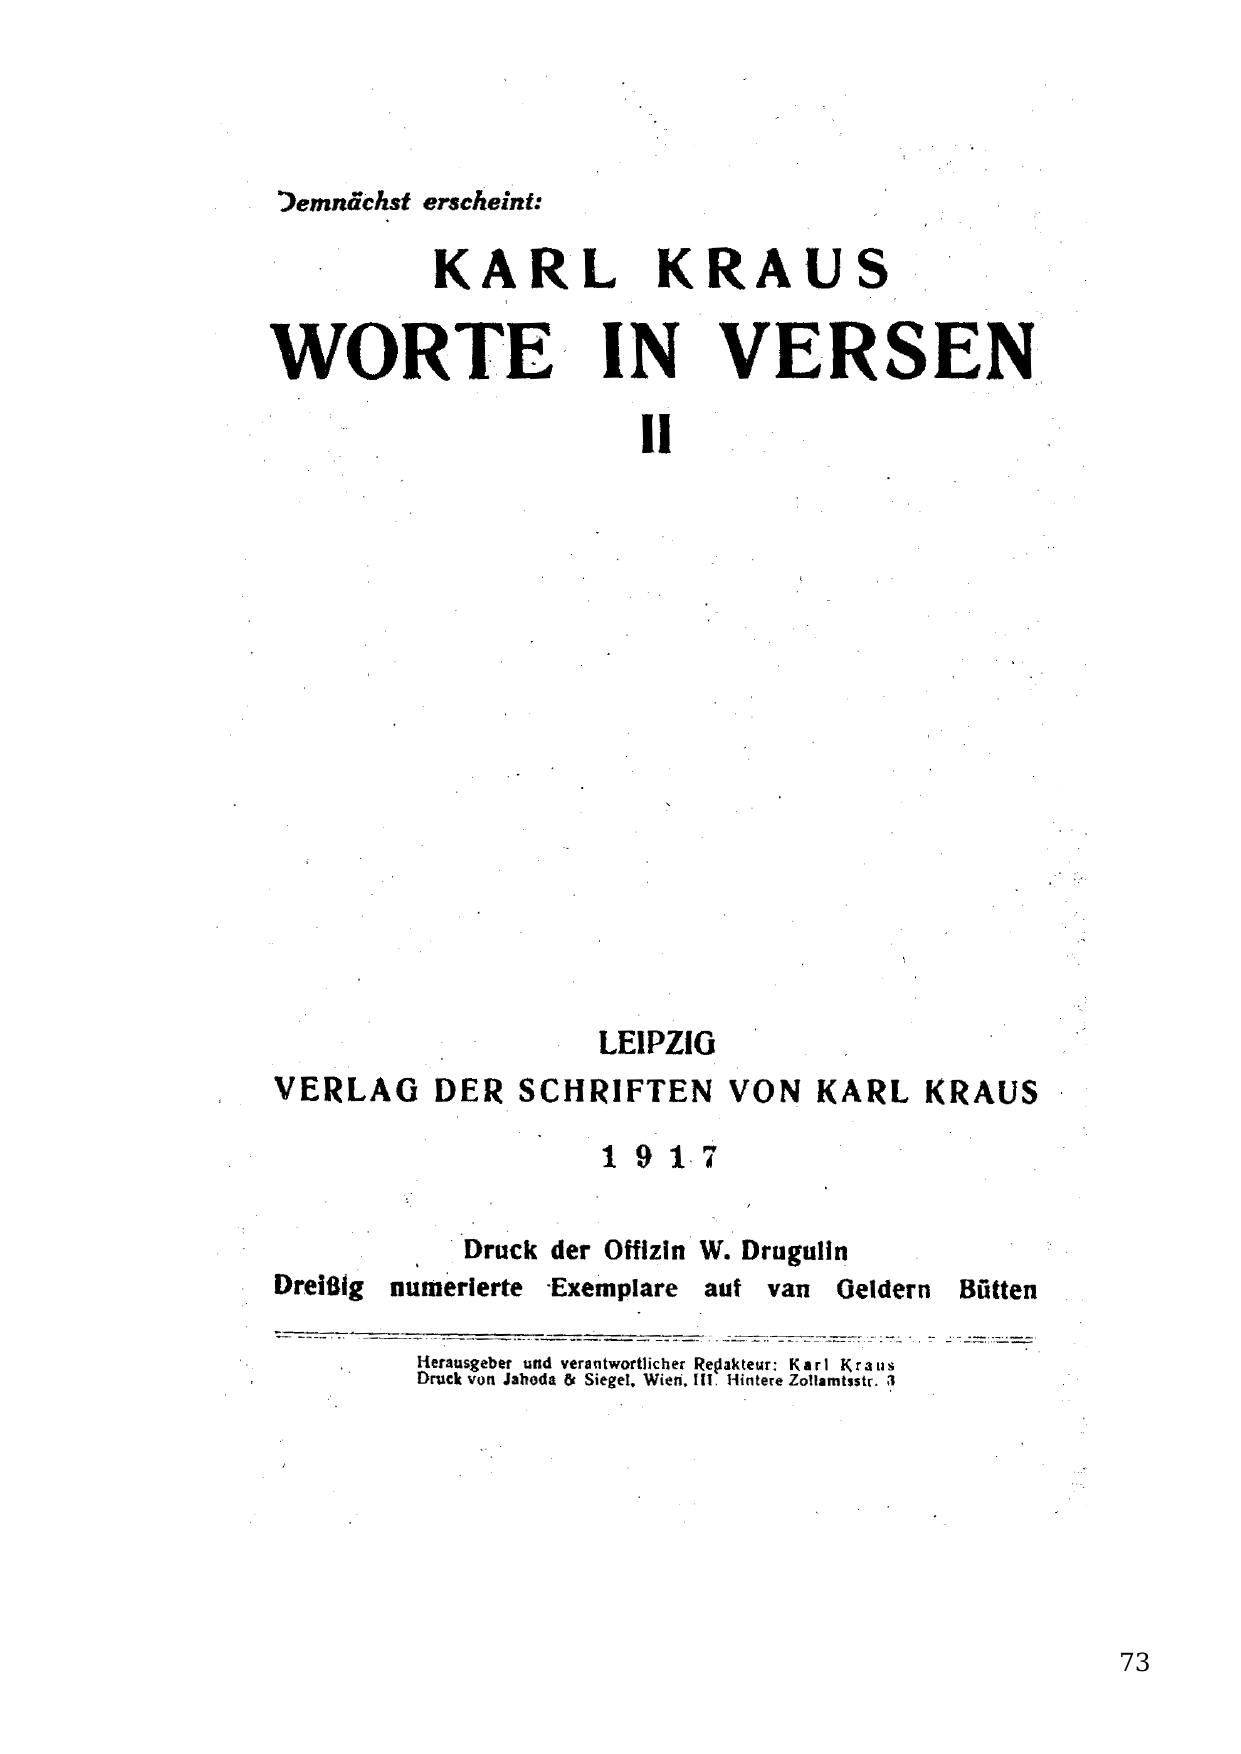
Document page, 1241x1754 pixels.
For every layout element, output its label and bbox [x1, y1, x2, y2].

picture [213, 75, 1087, 1529]
